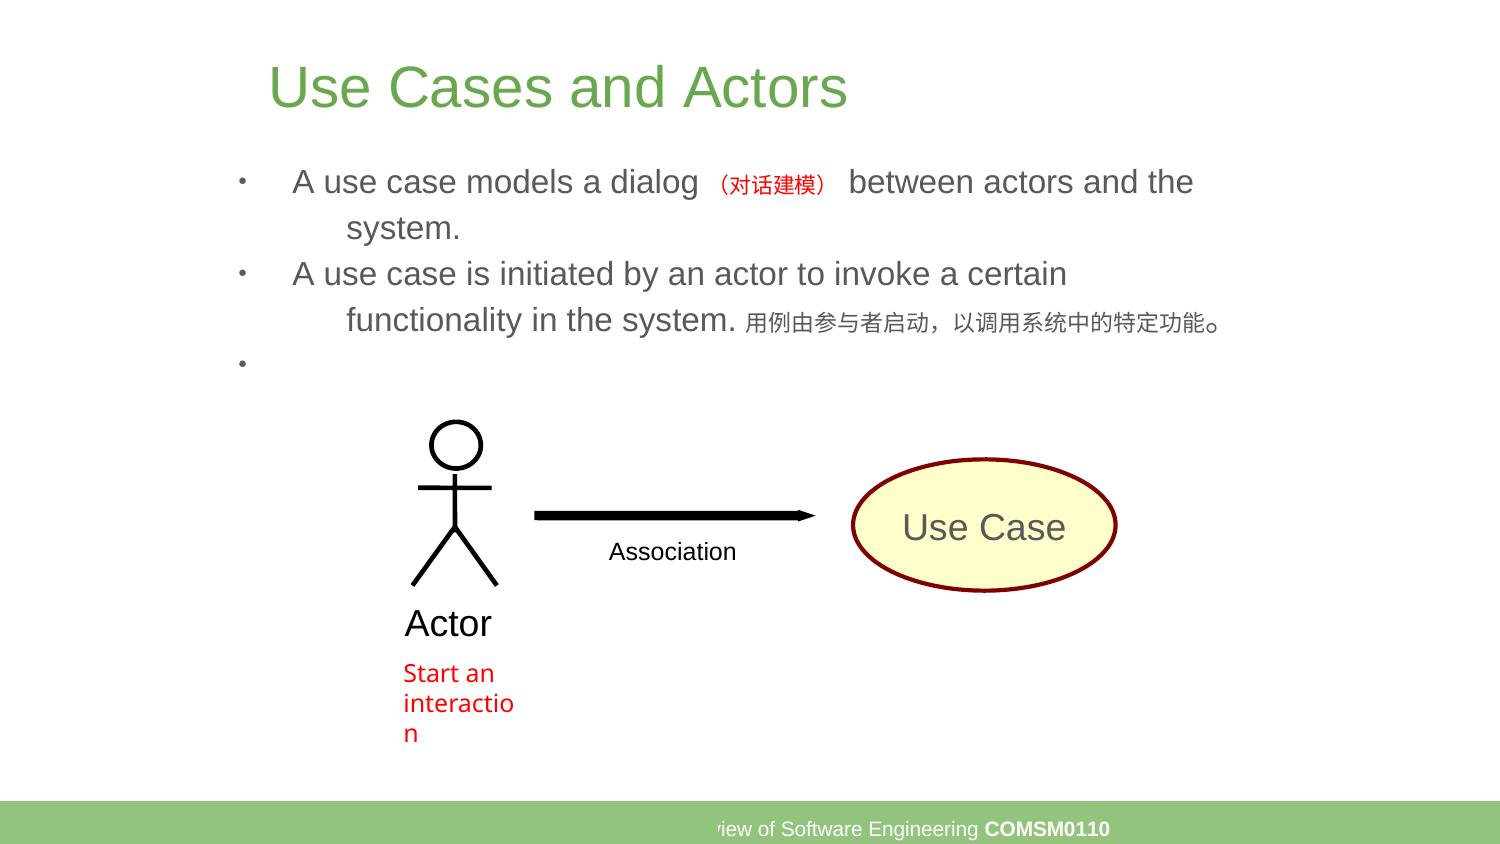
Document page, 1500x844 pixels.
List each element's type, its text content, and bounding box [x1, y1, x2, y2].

text_box Use Case [891, 497, 1078, 553]
text_box Actor [393, 594, 504, 650]
text_box [853, 459, 1116, 591]
title Use Cases and Actors [253, 33, 1182, 104]
text_box Start an interaction [388, 650, 534, 727]
list A use case models a dialog（对话建模） between actors and the system. A use case is initiated by an actor to invoke a certain functionality in the system.用例由参与者启动，以调用系统中的特定功能。 [181, 139, 1247, 401]
text_box Association [595, 528, 752, 573]
